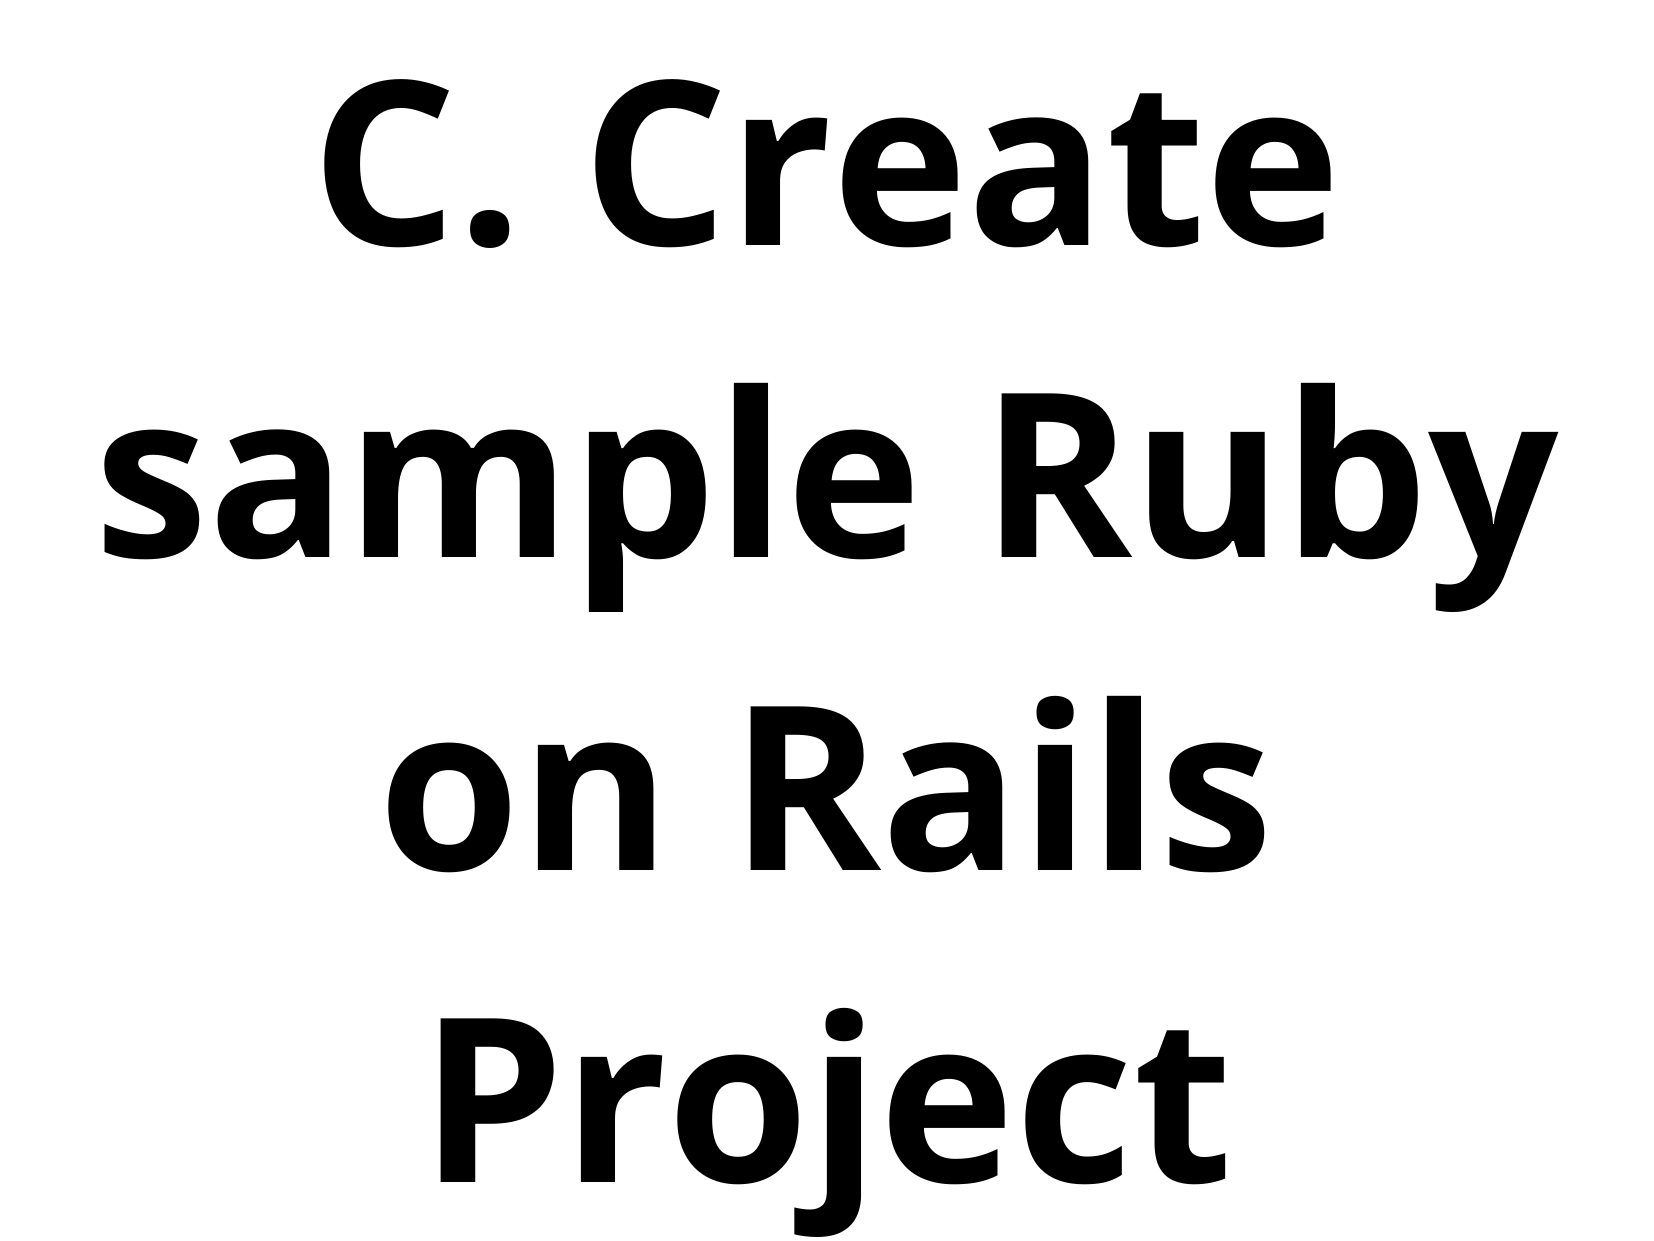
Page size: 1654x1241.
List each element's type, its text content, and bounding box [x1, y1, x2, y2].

title C. Create sample Ruby on Rails Project [82, 49, 1571, 1201]
